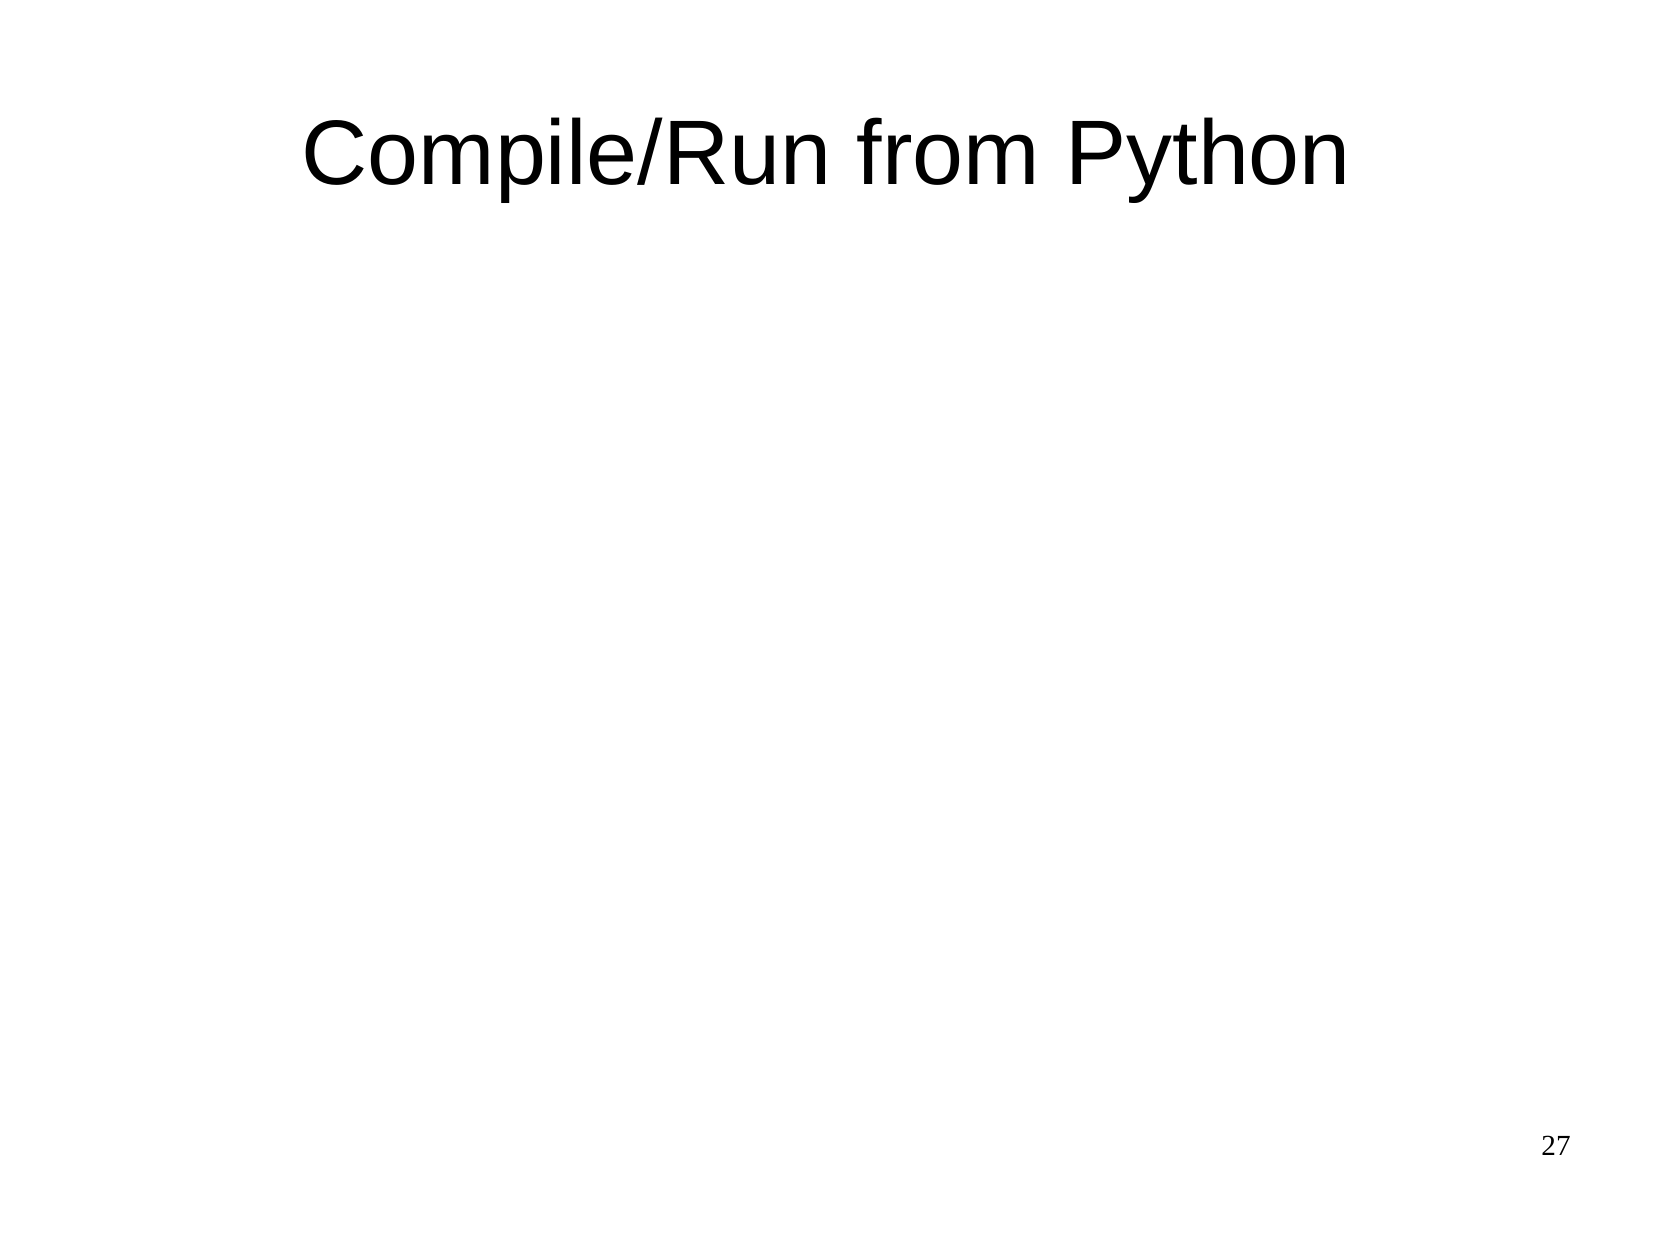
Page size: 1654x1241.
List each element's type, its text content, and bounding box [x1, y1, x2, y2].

title Compile/Run from Python [82, 49, 1571, 257]
